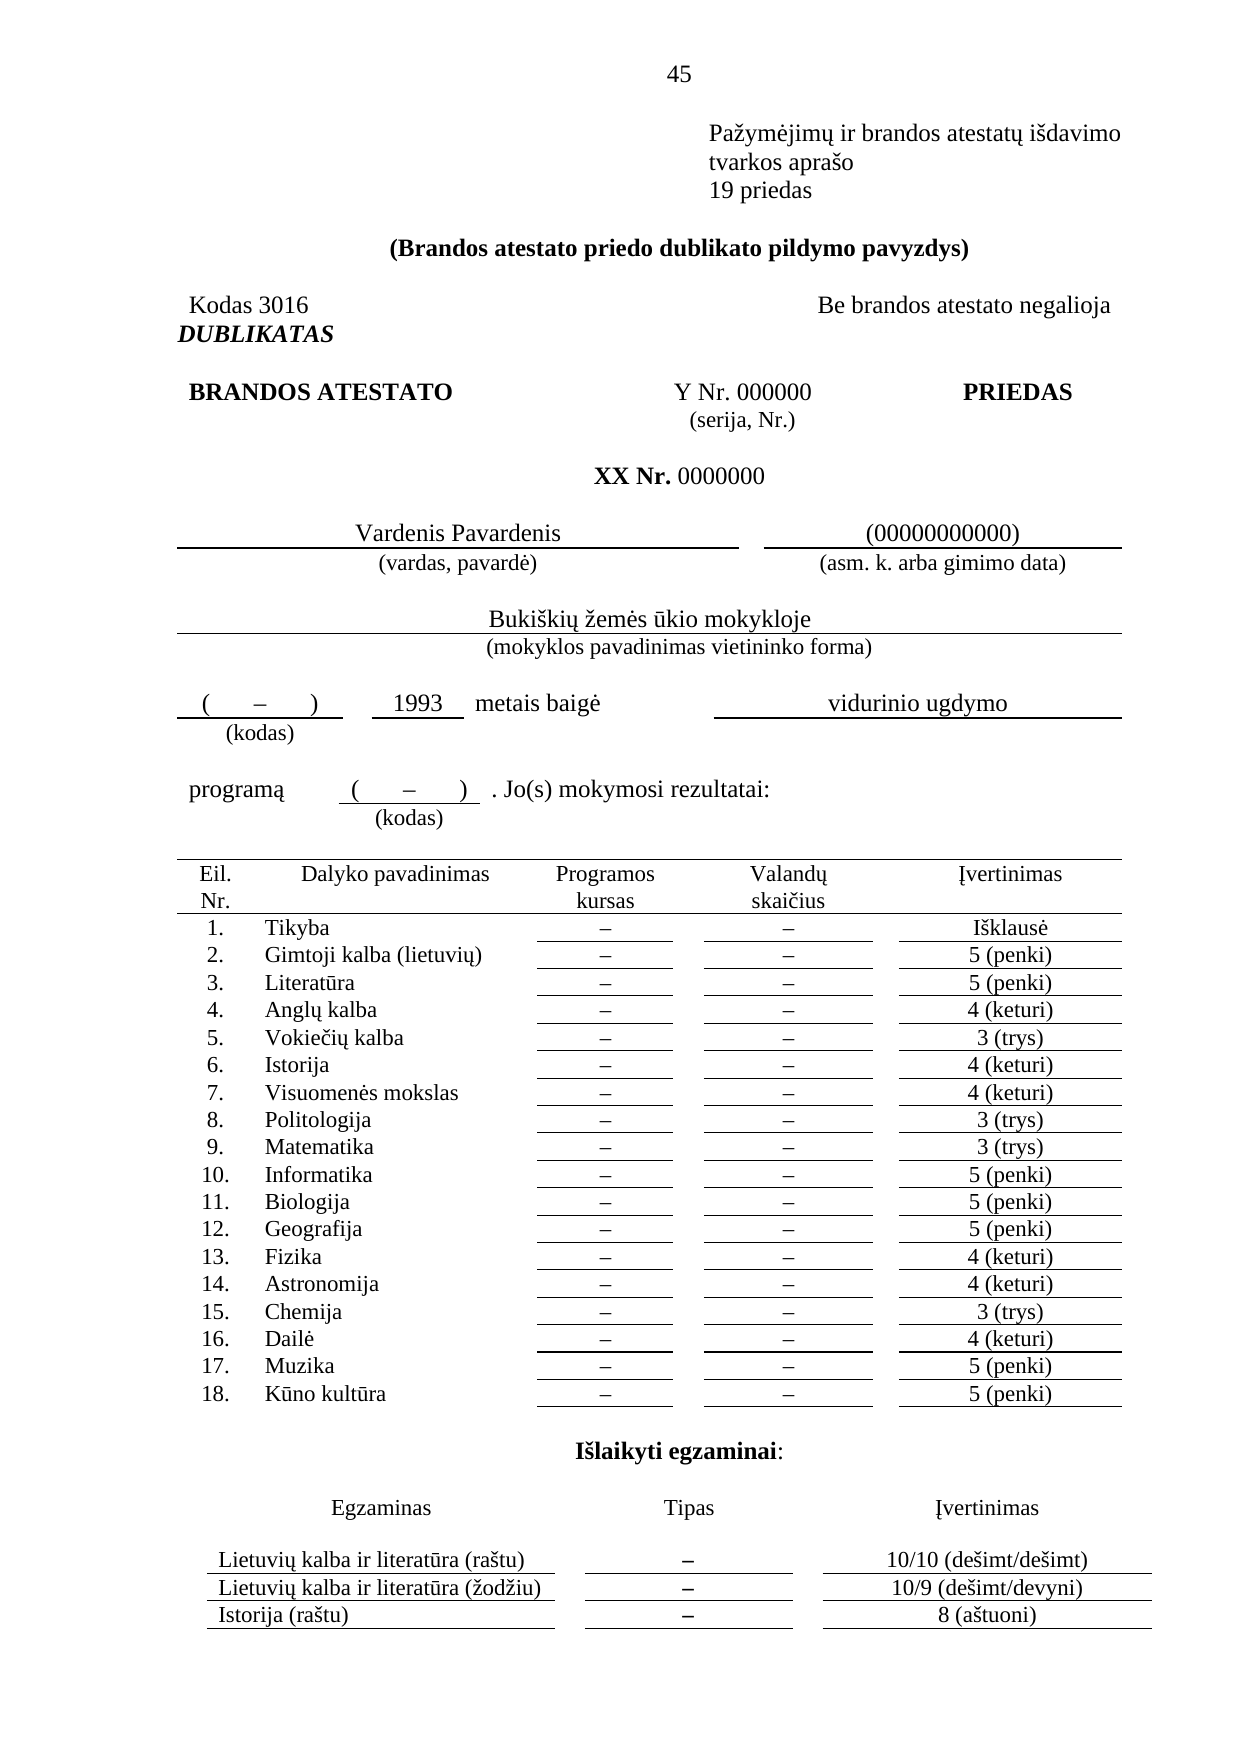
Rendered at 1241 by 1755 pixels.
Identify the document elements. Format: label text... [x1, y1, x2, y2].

table_cell Lietuvių kalba ir literatūra (žodžiu) [207, 1574, 555, 1600]
table_header Įvertinimas [823, 1494, 1152, 1546]
table_cell Matematika [253, 1132, 537, 1160]
table_cell (serija, Nr.) [564, 406, 921, 432]
table_header Y Nr. 000000 [564, 377, 921, 406]
table_cell – [704, 1106, 873, 1132]
table_cell – [585, 1574, 793, 1600]
table_cell [873, 1242, 899, 1269]
table_cell [793, 1600, 822, 1627]
table_cell – [704, 996, 873, 1023]
table_cell – [704, 1161, 873, 1187]
table_cell [739, 547, 763, 575]
table_cell 6. [177, 1050, 253, 1077]
table_cell [673, 1351, 704, 1379]
table_cell – [704, 1216, 873, 1242]
table_cell – [704, 1243, 873, 1269]
table_cell – [704, 1051, 873, 1077]
table_cell – [537, 1133, 673, 1160]
table_cell Vokiečių kalba [253, 1023, 537, 1050]
subtitle (Brandos atestato priedo dublikato pildymo pavyzdys) [177, 233, 1181, 262]
table_header [664, 689, 713, 717]
table_cell 5 (penki) [899, 1161, 1122, 1187]
table_header (00000000000) [764, 518, 1122, 547]
table_cell – [704, 1024, 873, 1050]
table_cell Chemija [253, 1297, 537, 1324]
table_header [739, 518, 763, 547]
table_cell 5. [177, 1023, 253, 1050]
table_cell 14. [177, 1269, 253, 1297]
table_cell 11. [177, 1187, 253, 1214]
table_cell 2. [177, 941, 253, 968]
table_cell [177, 406, 533, 432]
table_cell [793, 1573, 822, 1600]
table_header Įvertinimas [899, 860, 1122, 913]
table_cell Fizika [253, 1242, 537, 1269]
table_cell 4 (keturi) [899, 1051, 1122, 1077]
table_cell [673, 1105, 704, 1132]
table_cell 4. [177, 995, 253, 1023]
table_cell – [704, 1298, 873, 1324]
table_cell [673, 1324, 704, 1351]
table_cell – [704, 1270, 873, 1297]
table_cell – [704, 1079, 873, 1105]
table_cell 5 (penki) [899, 1216, 1122, 1242]
table_cell [873, 1351, 899, 1379]
table_cell (vardas, pavardė) [177, 549, 738, 575]
table_cell [873, 1187, 899, 1214]
table_cell 12. [177, 1215, 253, 1242]
table_cell (asm. k. arba gimimo data) [764, 549, 1122, 575]
table_cell [664, 717, 713, 745]
table_cell [673, 1078, 704, 1105]
table_cell [921, 406, 952, 432]
table_header vidurinio ugdymo [714, 689, 1122, 717]
table_cell 9. [177, 1132, 253, 1160]
table_header Egzaminas [207, 1494, 555, 1546]
table_cell – [704, 914, 873, 941]
table_cell Istorija [253, 1050, 537, 1077]
table_header ( – ) [177, 689, 343, 717]
table_cell Literatūra [253, 968, 537, 995]
table_cell 3 (trys) [899, 1298, 1122, 1324]
table_cell [873, 1050, 899, 1077]
table_cell – [537, 1024, 673, 1050]
table_cell [673, 995, 704, 1023]
table_cell 4 (keturi) [899, 996, 1122, 1023]
table_header Valandų skaičius [704, 860, 873, 913]
table_cell Anglų kalba [253, 995, 537, 1023]
table_cell 13. [177, 1242, 253, 1269]
table_cell 17. [177, 1351, 253, 1379]
table_cell [464, 717, 663, 745]
table_header programą [177, 774, 338, 803]
table_cell Kūno kultūra [253, 1379, 537, 1406]
table_cell 3. [177, 968, 253, 995]
table_cell – [537, 1216, 673, 1242]
table_header [921, 377, 952, 406]
table_cell [673, 1050, 704, 1077]
table_header [343, 689, 372, 717]
table_cell 10/9 (dešimt/devyni) [823, 1574, 1152, 1600]
table_cell [873, 941, 899, 968]
table_cell 5 (penki) [899, 1380, 1122, 1406]
table_cell [873, 1269, 899, 1297]
table_cell [673, 941, 704, 968]
table_cell 8 (aštuoni) [823, 1601, 1152, 1627]
table_header 1993 [372, 689, 463, 717]
table_cell – [537, 1380, 673, 1406]
table_cell 3 (trys) [899, 1133, 1122, 1160]
table_cell Gimtoji kalba (lietuvių) [253, 941, 537, 968]
table_header [873, 860, 899, 913]
table_cell [873, 1215, 899, 1242]
table_cell – [704, 1380, 873, 1406]
table_cell 3 (trys) [899, 1024, 1122, 1050]
table_cell Geografija [253, 1215, 537, 1242]
table_header Vardenis Pavardenis [177, 518, 738, 547]
table_cell [372, 719, 463, 745]
text tvarkos aprašo [177, 147, 1181, 176]
table_cell – [537, 1079, 673, 1105]
table_cell Lietuvių kalba ir literatūra (raštu) [207, 1546, 555, 1573]
table_cell [673, 1242, 704, 1269]
table_cell [952, 406, 1122, 432]
table_cell – [537, 996, 673, 1023]
table_header Bukiškių žemės ūkio mokykloje [177, 604, 1122, 632]
table_cell [673, 1023, 704, 1050]
table_cell – [704, 942, 873, 968]
table_header ( – ) [339, 774, 480, 803]
table_cell [177, 803, 338, 831]
table_header PRIEDAS [952, 377, 1122, 406]
table_cell [555, 1600, 585, 1627]
table_cell [673, 1269, 704, 1297]
table_cell [873, 1132, 899, 1160]
table_cell – [704, 969, 873, 995]
table_cell Informatika [253, 1160, 537, 1187]
table_cell [673, 1297, 704, 1324]
table_cell 5 (penki) [899, 1353, 1122, 1379]
table_header Eil. Nr. [177, 860, 253, 913]
subtitle Išlaikyti egzaminai: [177, 1436, 1181, 1465]
table_cell 5 (penki) [899, 1188, 1122, 1214]
table_cell 4 (keturi) [899, 1243, 1122, 1269]
text DUBLIKATAS [177, 319, 1181, 348]
table_cell [873, 1160, 899, 1187]
table_cell [343, 717, 372, 745]
table_cell – [537, 1243, 673, 1269]
table_cell [873, 1105, 899, 1132]
table_header Dalyko pavadinimas [253, 860, 537, 913]
table_cell [873, 914, 899, 941]
table_cell [873, 1379, 899, 1406]
table_cell (kodas) [177, 719, 343, 745]
table_cell 15. [177, 1297, 253, 1324]
table_cell [873, 1297, 899, 1324]
table_cell – [585, 1601, 793, 1627]
table_cell – [537, 1270, 673, 1297]
table_cell [873, 1078, 899, 1105]
table_cell – [537, 1325, 673, 1351]
table_cell 16. [177, 1324, 253, 1351]
table_cell [673, 1379, 704, 1406]
table_cell Muzika [253, 1351, 537, 1379]
table_cell – [537, 1188, 673, 1214]
table_cell – [704, 1353, 873, 1379]
table_cell [873, 995, 899, 1023]
table_cell [673, 1160, 704, 1187]
table_header BRANDOS ATESTATO [177, 377, 533, 406]
table_cell – [537, 914, 673, 941]
table_header [555, 1494, 585, 1546]
table_cell 1. [177, 914, 253, 941]
table_header . Jo(s) mokymosi rezultatai: [480, 774, 1122, 803]
table_header [673, 860, 704, 913]
table_cell 4 (keturi) [899, 1325, 1122, 1351]
table_cell 7. [177, 1078, 253, 1105]
table_cell (kodas) [339, 804, 480, 831]
table_cell Biologija [253, 1187, 537, 1214]
text Pažymėjimų ir brandos atestatų išdavimo [709, 118, 1181, 147]
table_cell Tikyba [253, 914, 537, 941]
table_cell 5 (penki) [899, 942, 1122, 968]
table_cell 10. [177, 1160, 253, 1187]
table_cell – [704, 1188, 873, 1214]
table_cell – [537, 1106, 673, 1132]
table_cell [555, 1546, 585, 1573]
table_header Be brandos atestato negalioja [653, 291, 1122, 319]
table_cell – [537, 969, 673, 995]
table_cell 18. [177, 1379, 253, 1406]
table_cell 4 (keturi) [899, 1270, 1122, 1297]
table_header Programos kursas [537, 860, 673, 913]
table_header Kodas 3016 [177, 291, 653, 319]
table_cell [673, 1215, 704, 1242]
table_cell [714, 719, 1122, 745]
table_cell Astronomija [253, 1269, 537, 1297]
table_cell Politologija [253, 1105, 537, 1132]
text (mokyklos pavadinimas vietininko forma) [177, 633, 1181, 660]
table_cell 8. [177, 1105, 253, 1132]
table_cell 10/10 (dešimt/dešimt) [823, 1546, 1152, 1573]
table_cell 4 (keturi) [899, 1079, 1122, 1105]
table_cell [673, 968, 704, 995]
text 19 priedas [177, 176, 1181, 204]
table_header [534, 377, 564, 406]
table_cell [793, 1546, 822, 1573]
table_cell [873, 1023, 899, 1050]
table_cell [555, 1573, 585, 1600]
table_cell [673, 914, 704, 941]
table_cell – [585, 1546, 793, 1573]
table_cell Dailė [253, 1324, 537, 1351]
table_cell [873, 1324, 899, 1351]
table_cell – [704, 1133, 873, 1160]
table_cell – [704, 1325, 873, 1351]
table_cell 5 (penki) [899, 969, 1122, 995]
table_cell [480, 803, 1122, 831]
table_cell – [537, 1161, 673, 1187]
table_cell [534, 406, 564, 432]
table_cell Išklausė [899, 914, 1122, 941]
table_cell – [537, 1353, 673, 1379]
table_cell [673, 1132, 704, 1160]
table_header metais baigė [464, 689, 663, 717]
table_cell [673, 1187, 704, 1214]
table_cell [873, 968, 899, 995]
table_cell – [537, 1051, 673, 1077]
table_cell Istorija (raštu) [207, 1601, 555, 1627]
table_header [793, 1494, 822, 1546]
table_cell – [537, 942, 673, 968]
table_cell 3 (trys) [899, 1106, 1122, 1132]
table_header Tipas [585, 1494, 793, 1546]
table_cell – [537, 1298, 673, 1324]
subtitle XX Nr. 0000000 [177, 461, 1181, 489]
table_cell Visuomenės mokslas [253, 1078, 537, 1105]
